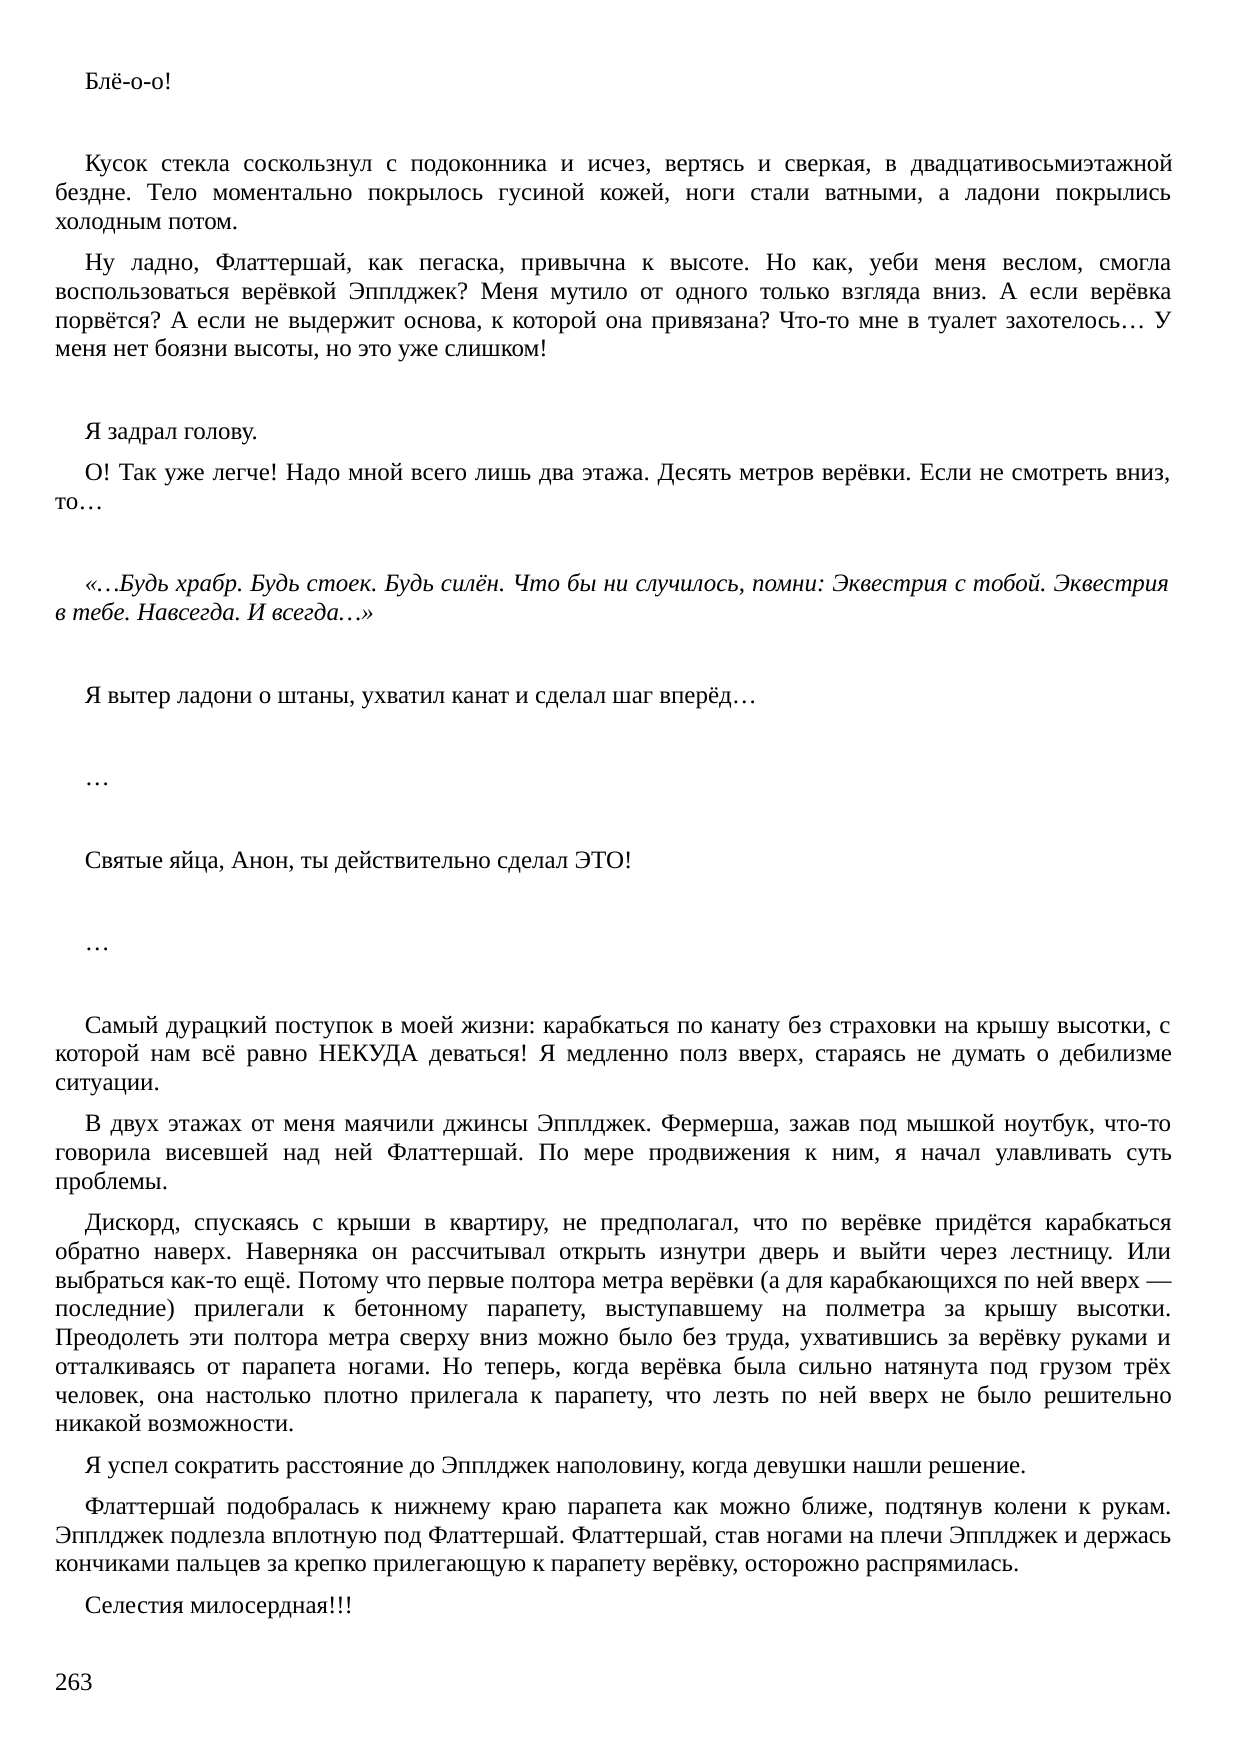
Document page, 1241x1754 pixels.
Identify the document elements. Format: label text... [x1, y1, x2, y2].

text Я задрал голову. [55, 416, 1173, 445]
text Флаттершай подобралась к нижнему краю парапета как можно ближе, подтянув колени к рукам. Эпплджек подлезла вплотную под Флаттершай. Флаттершай, став ногами на плечи Эпплджек и держась кончиками пальцев за крепко прилегающую к парапету верёвку, осторожно распрямилась. [55, 1491, 1173, 1577]
text В двух этажах от меня маячили джинсы Эпплджек. Фермерша, зажав под мышкой ноутбук, что-то говорила висевшей над ней Флаттершай. По мере продвижения к ним, я начал улавливать суть проблемы. [55, 1108, 1173, 1195]
text Дискорд, спускаясь с крыши в квартиру, не предполагал, что по верёвке придётся карабкаться обратно наверх. Наверняка он рассчитывал открыть изнутри дверь и выйти через лестницу. Или выбраться как-то ещё. Потому что первые полтора метра верёвки (а для карабкающихся по ней вверх — последние) прилегали к бетонному парапету, выступавшему на полметра за крышу высотки. Преодолеть эти полтора метра сверху вниз можно было без труда, ухватившись за верёвку руками и отталкиваясь от парапета ногами. Но теперь, когда верёвка была сильно натянута под грузом трёх человек, она настолько плотно прилегала к парапету, что лезть по ней вверх не было решительно никакой возможности. [55, 1207, 1173, 1437]
text … [55, 927, 1173, 956]
text Кусок стекла соскользнул с подоконника и исчез, вертясь и сверкая, в двадцативосьмиэтажной бездне. Тело моментально покрылось гусиной кожей, ноги стали ватными, а ладони покрылись холодным потом. [55, 148, 1173, 235]
text О! Так уже легче! Надо мной всего лишь два этажа. Десять метров верёвки. Если не смотреть вниз, то… [55, 457, 1173, 515]
text Я успел сократить расстояние до Эпплджек наполовину, когда девушки нашли решение. [55, 1450, 1173, 1478]
text Самый дурацкий поступок в моей жизни: карабкаться по канату без страховки на крышу высотки, с которой нам всё равно НЕКУДА деваться! Я медленно полз вверх, стараясь не думать о дебилизме ситуации. [55, 1010, 1173, 1096]
text Селестия милосердная!!! [55, 1590, 1173, 1618]
text «…Будь храбр. Будь стоек. Будь силён. Что бы ни случилось, помни: Эквестрия с тобой. Эквестрия в тебе. Навсегда. И всегда…» [55, 568, 1173, 626]
text Блё-о-о! [55, 66, 1173, 95]
text Святые яйца, Анон, ты действительно сделал ЭТО! [55, 845, 1173, 873]
text Я вытер ладони о штаны, ухватил канат и сделал шаг вперёд… [55, 680, 1173, 708]
text … [55, 762, 1173, 791]
text Ну ладно, Флаттершай, как пегаска, привычна к высоте. Но как, уеби меня веслом, смогла воспользоваться верёвкой Эпплджек? Меня мутило от одного только взгляда вниз. А если верёвка порвётся? А если не выдержит основа, к которой она привязана? Что-то мне в туалет захотелось… У меня нет боязни высоты, но это уже слишком! [55, 247, 1173, 362]
